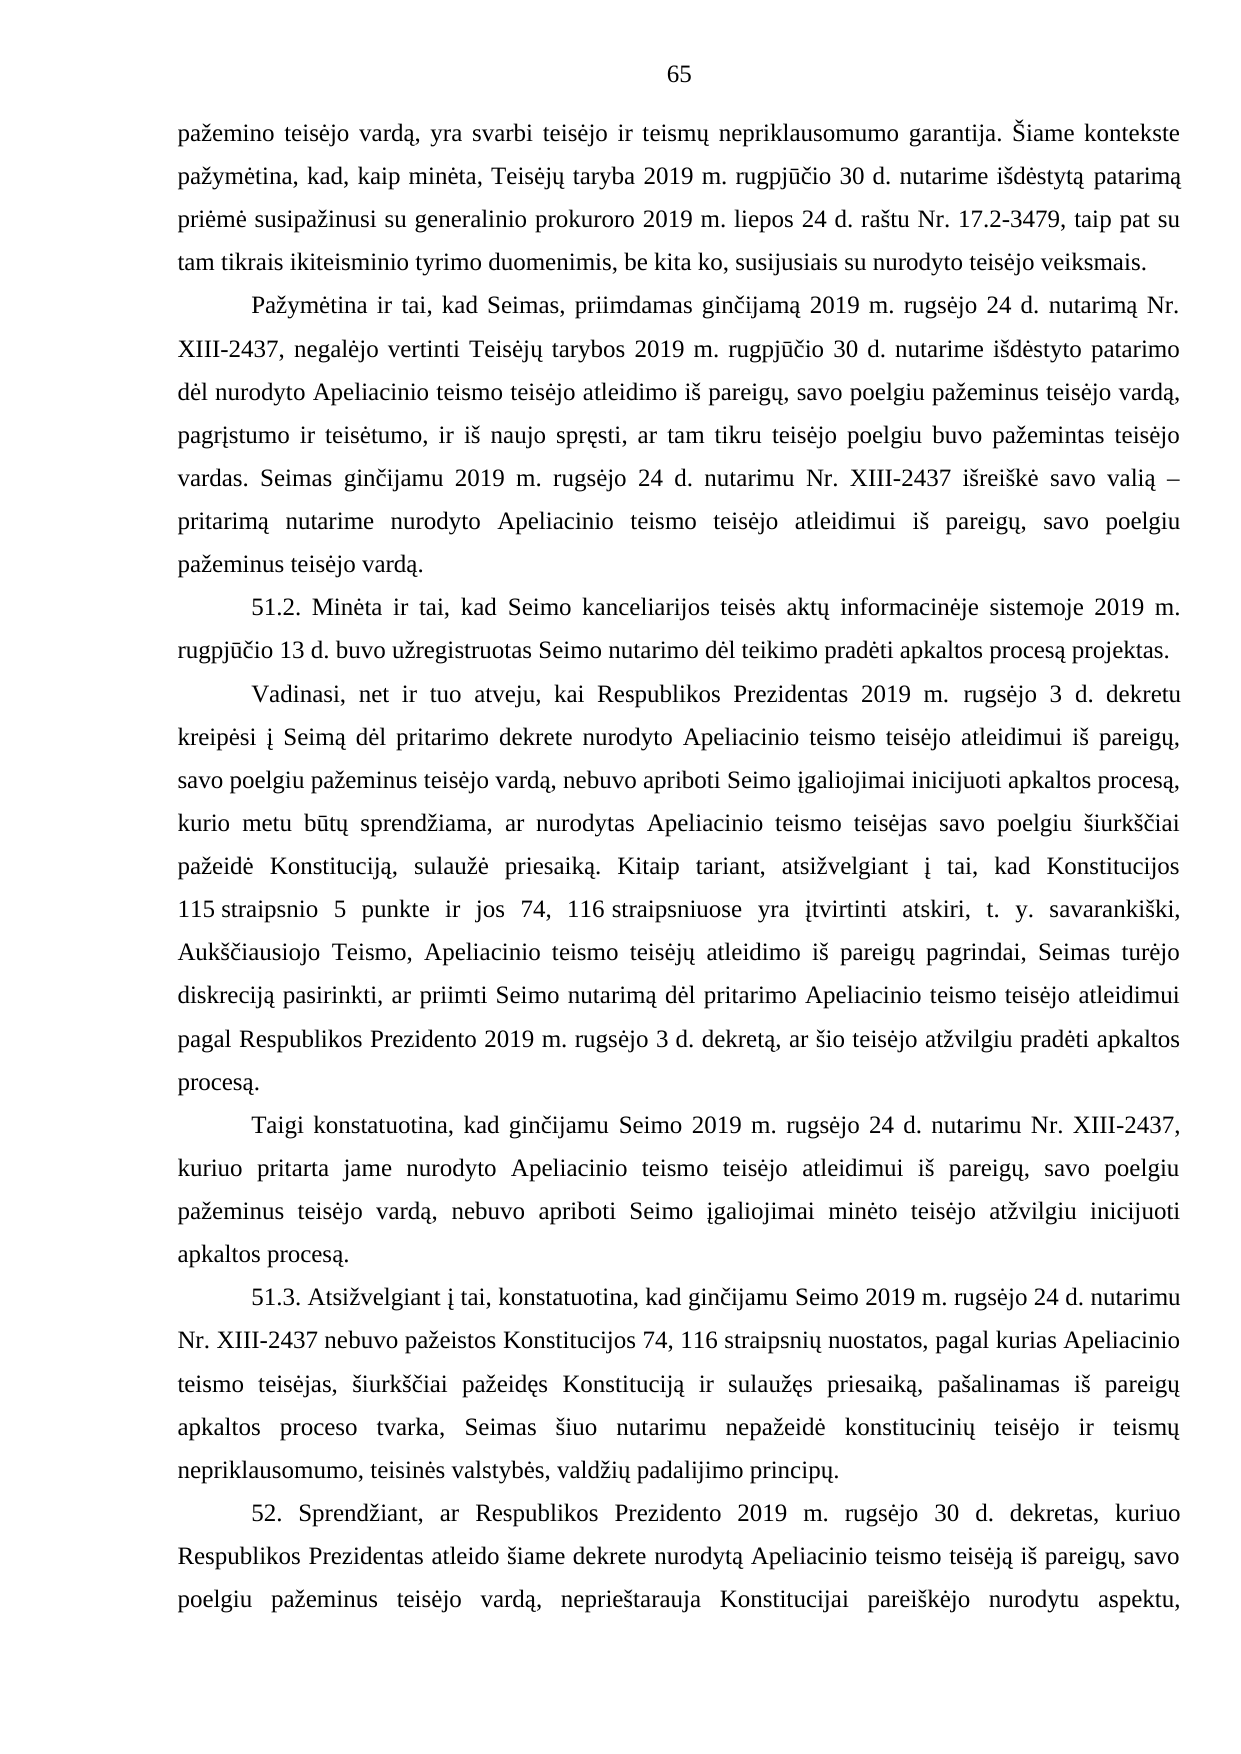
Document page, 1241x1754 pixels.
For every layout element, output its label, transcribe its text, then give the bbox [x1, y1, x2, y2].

text Pažymėtina ir tai, kad Seimas, priimdamas ginčijamą 2019 m. rugsėjo 24 d. nutarimą Nr. XIII-2437, negalėjo vertinti Teisėjų tarybos 2019 m. rugpjūčio 30 d. nutarime išdėstyto patarimo dėl nurodyto Apeliacinio teismo teisėjo atleidimo iš pareigų, savo poelgiu pažeminus teisėjo vardą, pagrįstumo ir teisėtumo, ir iš naujo spręsti, ar tam tikru teisėjo poelgiu buvo pažemintas teisėjo vardas. Seimas ginčijamu 2019 m. rugsėjo 24 d. nutarimu Nr. XIII-2437 išreiškė savo valią – pritarimą nutarime nurodyto Apeliacinio teismo teisėjo atleidimui iš pareigų, savo poelgiu pažeminus teisėjo vardą. [177, 291, 1181, 578]
text Taigi konstatuotina, kad ginčijamu Seimo 2019 m. rugsėjo 24 d. nutarimu Nr. XIII-2437, kuriuo pritarta jame nurodyto Apeliacinio teismo teisėjo atleidimui iš pareigų, savo poelgiu pažeminus teisėjo vardą, nebuvo apriboti Seimo įgaliojimai minėto teisėjo atžvilgiu inicijuoti apkaltos procesą. [177, 1110, 1181, 1268]
text 52. Sprendžiant, ar Respublikos Prezidento 2019 m. rugsėjo 30 d. dekretas, kuriuo Respublikos Prezidentas atleido šiame dekrete nurodytą Apeliacinio teismo teisėją iš pareigų, savo poelgiu pažeminus teisėjo vardą, neprieštarauja Konstitucijai pareiškėjo nurodytu aspektu, [177, 1498, 1181, 1613]
text 51.3. Atsižvelgiant į tai, konstatuotina, kad ginčijamu Seimo 2019 m. rugsėjo 24 d. nutarimu Nr. XIII-2437 nebuvo pažeistos Konstitucijos 74, 116 straipsnių nuostatos, pagal kurias Apeliacinio teismo teisėjas, šiurkščiai pažeidęs Konstituciją ir sulaužęs priesaiką, pašalinamas iš pareigų apkaltos proceso tvarka, Seimas šiuo nutarimu nepažeidė konstitucinių teisėjo ir teismų nepriklausomumo, teisinės valstybės, valdžių padalijimo principų. [177, 1282, 1181, 1484]
text pažemino teisėjo vardą, yra svarbi teisėjo ir teismų nepriklausomumo garantija. Šiame kontekste pažymėtina, kad, kaip minėta, Teisėjų taryba 2019 m. rugpjūčio 30 d. nutarime išdėstytą patarimą priėmė susipažinusi su generalinio prokuroro 2019 m. liepos 24 d. raštu Nr. 17.2-3479, taip pat su tam tikrais ikiteisminio tyrimo duomenimis, be kita ko, susijusiais su nurodyto teisėjo veiksmais. [177, 118, 1181, 276]
text Vadinasi, net ir tuo atveju, kai Respublikos Prezidentas 2019 m. rugsėjo 3 d. dekretu kreipėsi į Seimą dėl pritarimo dekrete nurodyto Apeliacinio teismo teisėjo atleidimui iš pareigų, savo poelgiu pažeminus teisėjo vardą, nebuvo apriboti Seimo įgaliojimai inicijuoti apkaltos procesą, kurio metu būtų sprendžiama, ar nurodytas Apeliacinio teismo teisėjas savo poelgiu šiurkščiai pažeidė Konstituciją, sulaužė priesaiką. Kitaip tariant, atsižvelgiant į tai, kad Konstitucijos 115 straipsnio 5 punkte ir jos 74, 116 straipsniuose yra įtvirtinti atskiri, t. y. savarankiški, Aukščiausiojo Teismo, Apeliacinio teismo teisėjų atleidimo iš pareigų pagrindai, Seimas turėjo diskreciją pasirinkti, ar priimti Seimo nutarimą dėl pritarimo Apeliacinio teismo teisėjo atleidimui pagal Respublikos Prezidento 2019 m. rugsėjo 3 d. dekretą, ar šio teisėjo atžvilgiu pradėti apkaltos procesą. [177, 679, 1181, 1096]
text 51.2. Minėta ir tai, kad Seimo kanceliarijos teisės aktų informacinėje sistemoje 2019 m. rugpjūčio 13 d. buvo užregistruotas Seimo nutarimo dėl teikimo pradėti apkaltos procesą projektas. [177, 592, 1181, 664]
